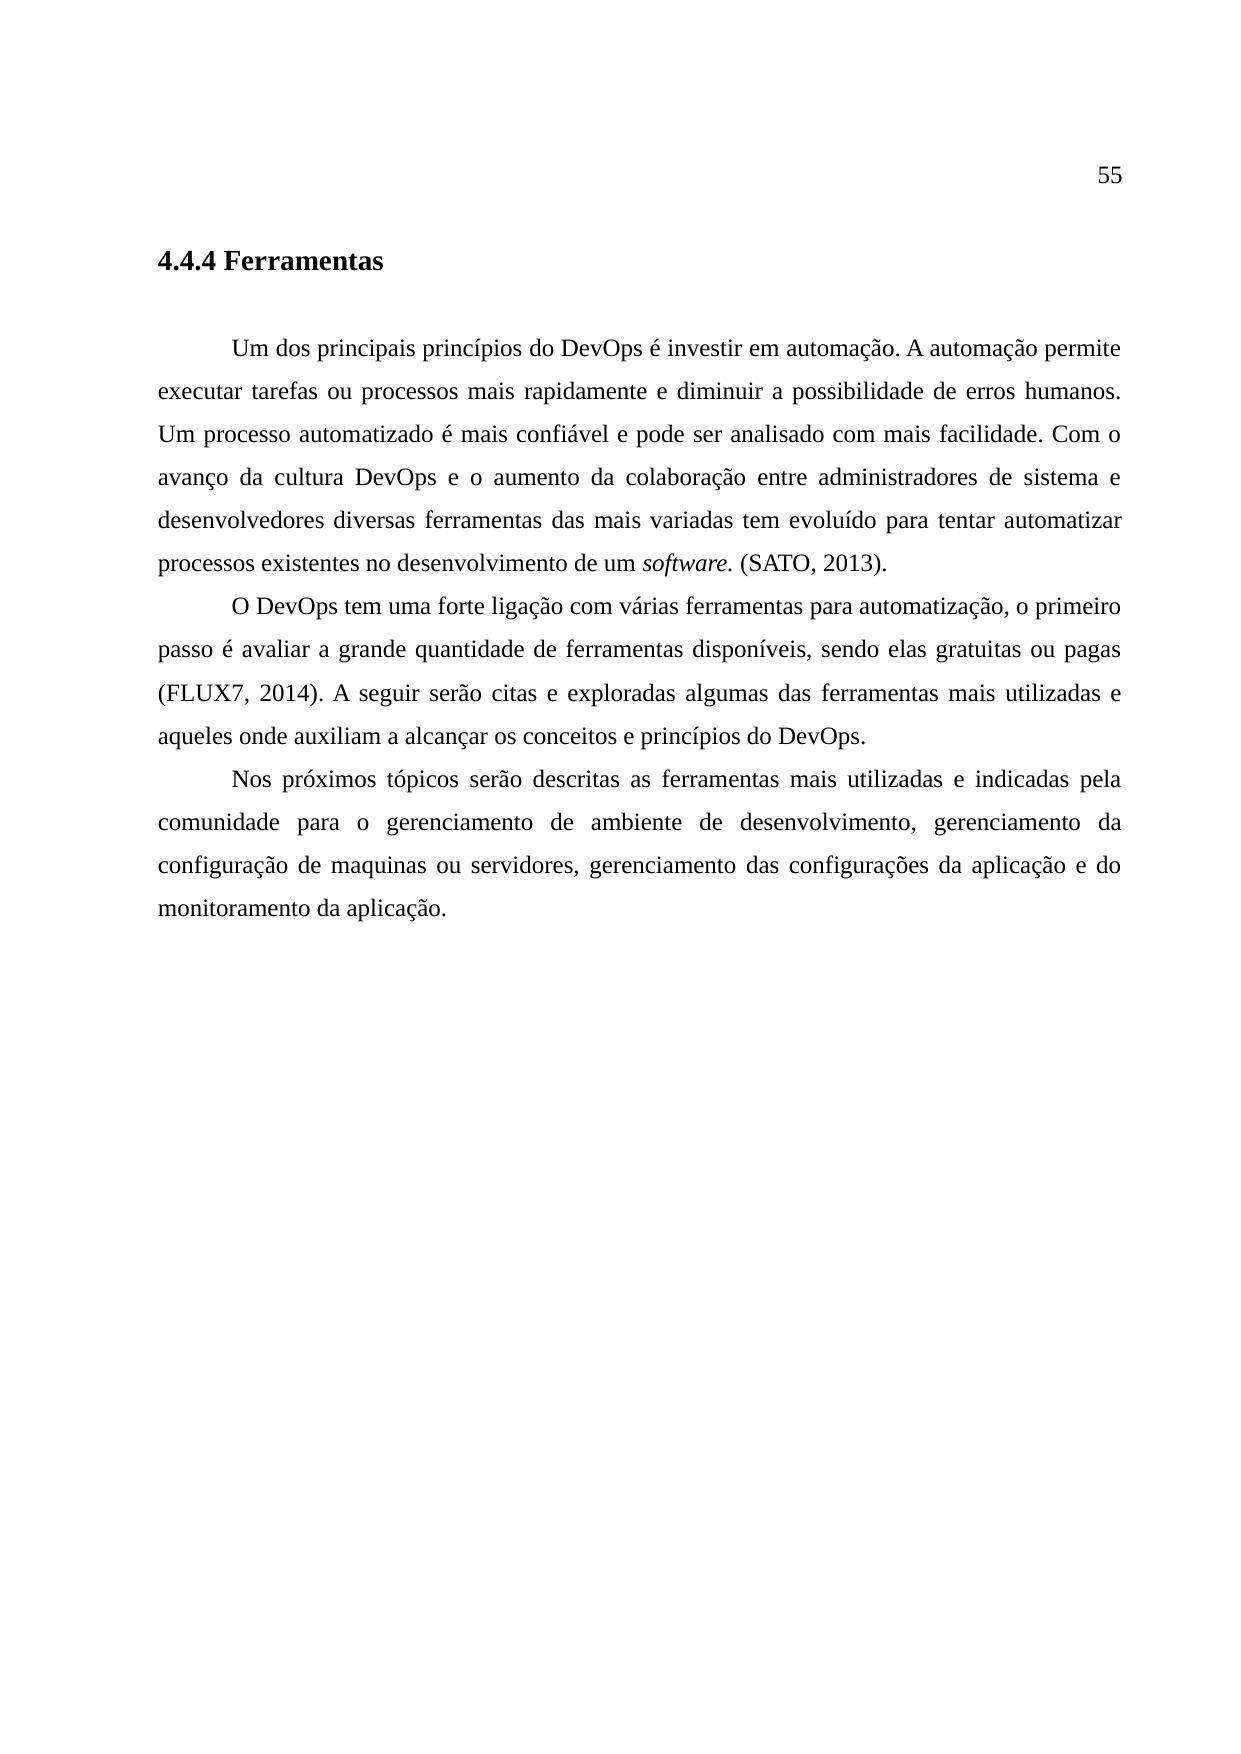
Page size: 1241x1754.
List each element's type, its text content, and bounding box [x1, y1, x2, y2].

text O DevOps tem uma forte ligação com várias ferramentas para automatização, o primeiro passo é avaliar a grande quantidade de ferramentas disponíveis, sendo elas gratuitas ou pagas (FLUX7, 2014). A seguir serão citas e exploradas algumas das ferramentas mais utilizadas e aqueles onde auxiliam a alcançar os conceitos e princípios do DevOps. [158, 591, 1122, 749]
text Um dos principais princípios do DevOps é investir em automação. A automação permite executar tarefas ou processos mais rapidamente e diminuir a possibilidade de erros humanos. Um processo automatizado é mais confiável e pode ser analisado com mais facilidade. Com o avanço da cultura DevOps e o aumento da colaboração entre administradores de sistema e desenvolvedores diversas ferramentas das mais variadas tem evoluído para tentar automatizar processos existentes no desenvolvimento de um software. (SATO, 2013). [158, 333, 1122, 577]
text Nos próximos tópicos serão descritas as ferramentas mais utilizadas e indicadas pela comunidade para o gerenciamento de ambiente de desenvolvimento, gerenciamento da configuração de maquinas ou servidores, gerenciamento das configurações da aplicação e do monitoramento da aplicação. [158, 764, 1122, 922]
subtitle 4.4.4 Ferramentas [158, 243, 1122, 277]
